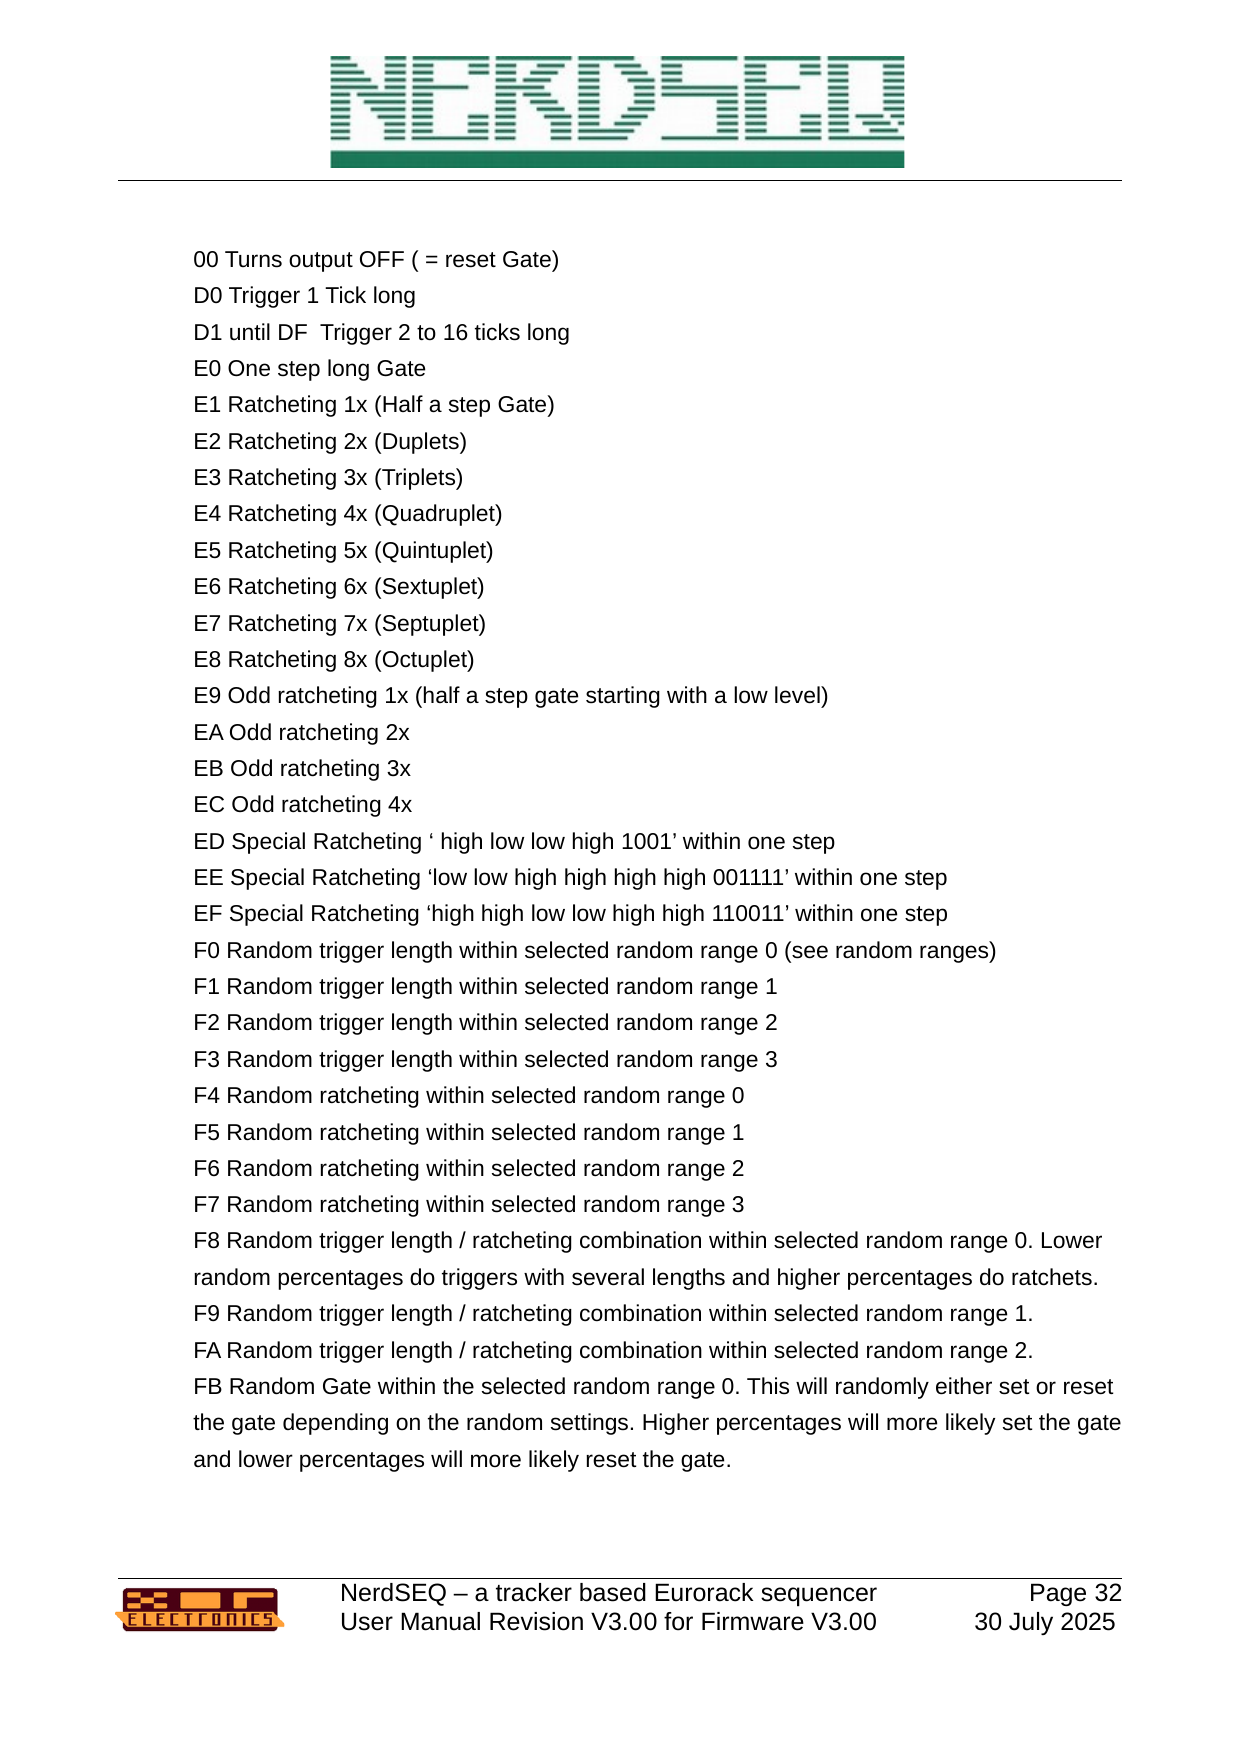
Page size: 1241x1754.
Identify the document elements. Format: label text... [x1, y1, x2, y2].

text E7 Ratcheting 7x (Septuplet) [118, 609, 1122, 636]
text F2 Random trigger length within selected random range 2 [118, 1009, 1122, 1036]
text E3 Ratcheting 3x (Triplets) [118, 464, 1122, 490]
text E6 Ratcheting 6x (Sextuplet) [118, 573, 1122, 599]
text E2 Ratcheting 2x (Duplets) [118, 428, 1122, 454]
text F8 Random trigger length / ratcheting combination within selected random range 0. Lower random percentages do triggers with several lengths and higher percentages do ratchets. [118, 1227, 1122, 1290]
text E1 Ratcheting 1x (Half a step Gate) [118, 391, 1122, 418]
text F7 Random ratcheting within selected random range 3 [118, 1191, 1122, 1217]
text ED Special Ratcheting ‘ high low low high 1001’ within one step [118, 828, 1122, 854]
text F5 Random ratcheting within selected random range 1 [118, 1118, 1122, 1145]
text F4 Random ratcheting within selected random range 0 [118, 1082, 1122, 1108]
text E0 One step long Gate [118, 355, 1122, 381]
text E9 Odd ratcheting 1x (half a step gate starting with a low level) [118, 682, 1122, 708]
text E5 Ratcheting 5x (Quintuplet) [118, 537, 1122, 563]
text E8 Ratcheting 8x (Octuplet) [118, 646, 1122, 672]
text F6 Random ratcheting within selected random range 2 [118, 1155, 1122, 1181]
text F1 Random trigger length within selected random range 1 [118, 973, 1122, 999]
text E4 Ratcheting 4x (Quadruplet) [118, 500, 1122, 527]
text FB Random Gate within the selected random range 0. This will randomly either set or reset the gate depending on the random settings. Higher percentages will more likely set the gate and lower percentages will more likely reset the gate. [118, 1373, 1122, 1472]
text FA Random trigger length / ratcheting combination within selected random range 2. [118, 1337, 1122, 1363]
text EE Special Ratcheting ‘low low high high high high 001111’ within one step [118, 864, 1122, 890]
text EC Odd ratcheting 4x [118, 791, 1122, 818]
text EF Special Ratcheting ‘high high low low high high 110011’ within one step [118, 900, 1122, 927]
picture [115, 1584, 285, 1634]
text D0 Trigger 1 Tick long [118, 282, 1122, 309]
text F3 Random trigger length within selected random range 3 [118, 1046, 1122, 1072]
text EA Odd ratcheting 2x [118, 718, 1122, 745]
text F0 Random trigger length within selected random range 0 (see random ranges) [118, 937, 1122, 963]
text D1 until DF Trigger 2 to 16 ticks long [118, 319, 1122, 345]
text F9 Random trigger length / ratcheting combination within selected random range 1. [118, 1300, 1122, 1327]
text 00 Turns output OFF ( = reset Gate) [118, 246, 1122, 272]
text EB Odd ratcheting 3x [118, 755, 1122, 781]
picture [330, 56, 905, 168]
